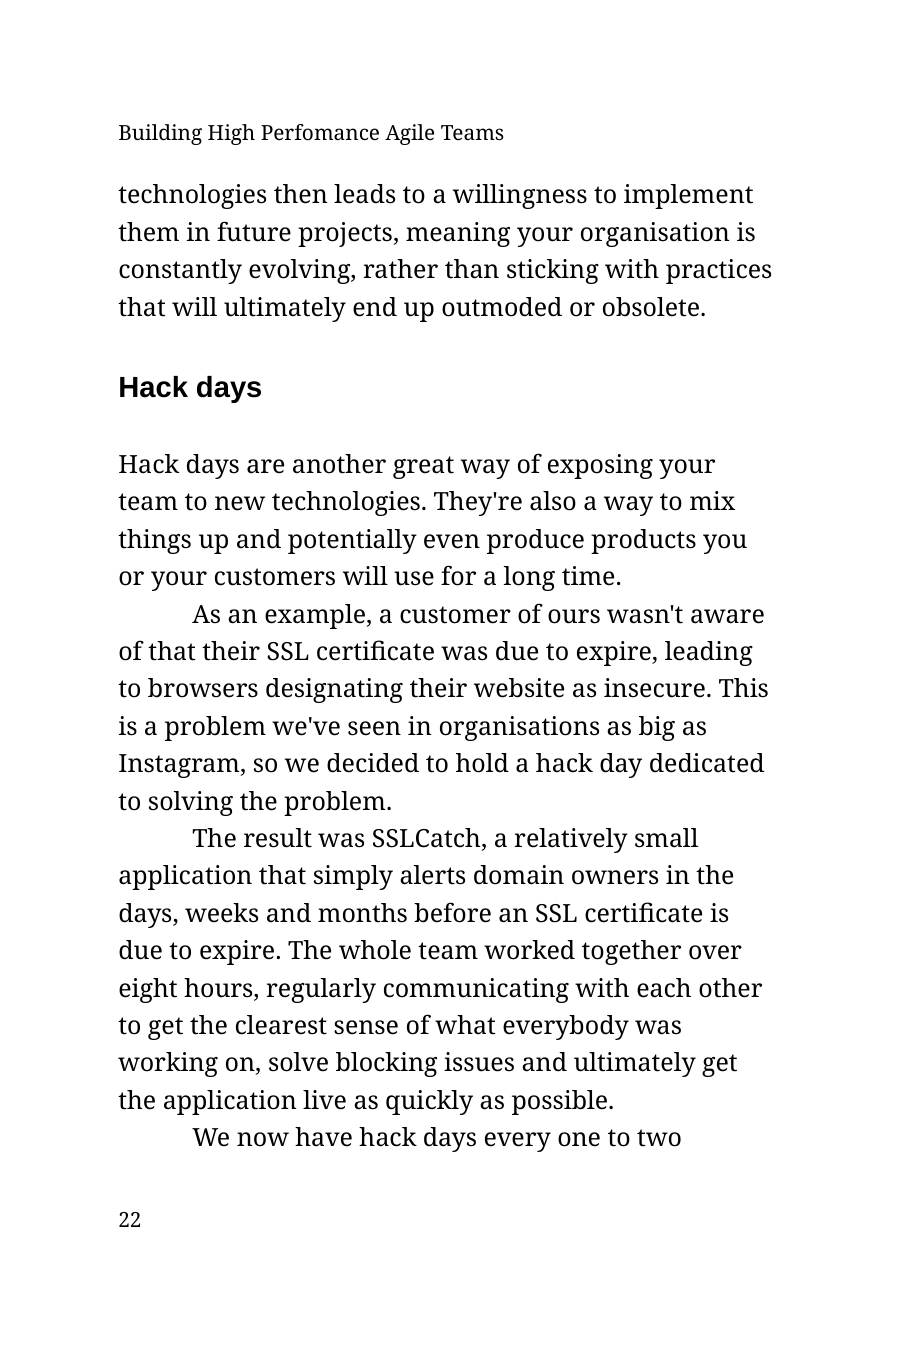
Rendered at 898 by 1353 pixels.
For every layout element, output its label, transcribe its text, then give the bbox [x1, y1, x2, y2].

subtitle Hack days [118, 370, 779, 403]
text The result was SSLCatch, a relatively small application that simply alerts domain owners in the days, weeks and months before an SSL certificate is due to expire. The whole team worked together over eight hours, regularly communicating with each other to get the clearest sense of what everybody was working on, solve blocking issues and ultimately get the application live as quickly as possible. [118, 821, 779, 1116]
text We now have hack days every one to two [118, 1120, 779, 1154]
text As an example, a customer of ours wasn't aware of that their SSL certificate was due to expire, leading to browsers designating their website as insecure. This is a problem we've seen in organisations as big as Instagram, so we decided to hold a hack day dedicated to solving the problem. [118, 596, 779, 817]
text technologies then leads to a willingness to implement them in future projects, meaning your organisation is constantly evolving, rather than sticking with practices that will ultimately end up outmoded or obsolete. [118, 177, 779, 323]
text Hack days are another great way of exposing your team to new technologies. They're also a way to mix things up and potentially even produce products you or your customers will use for a long time. [118, 447, 779, 593]
